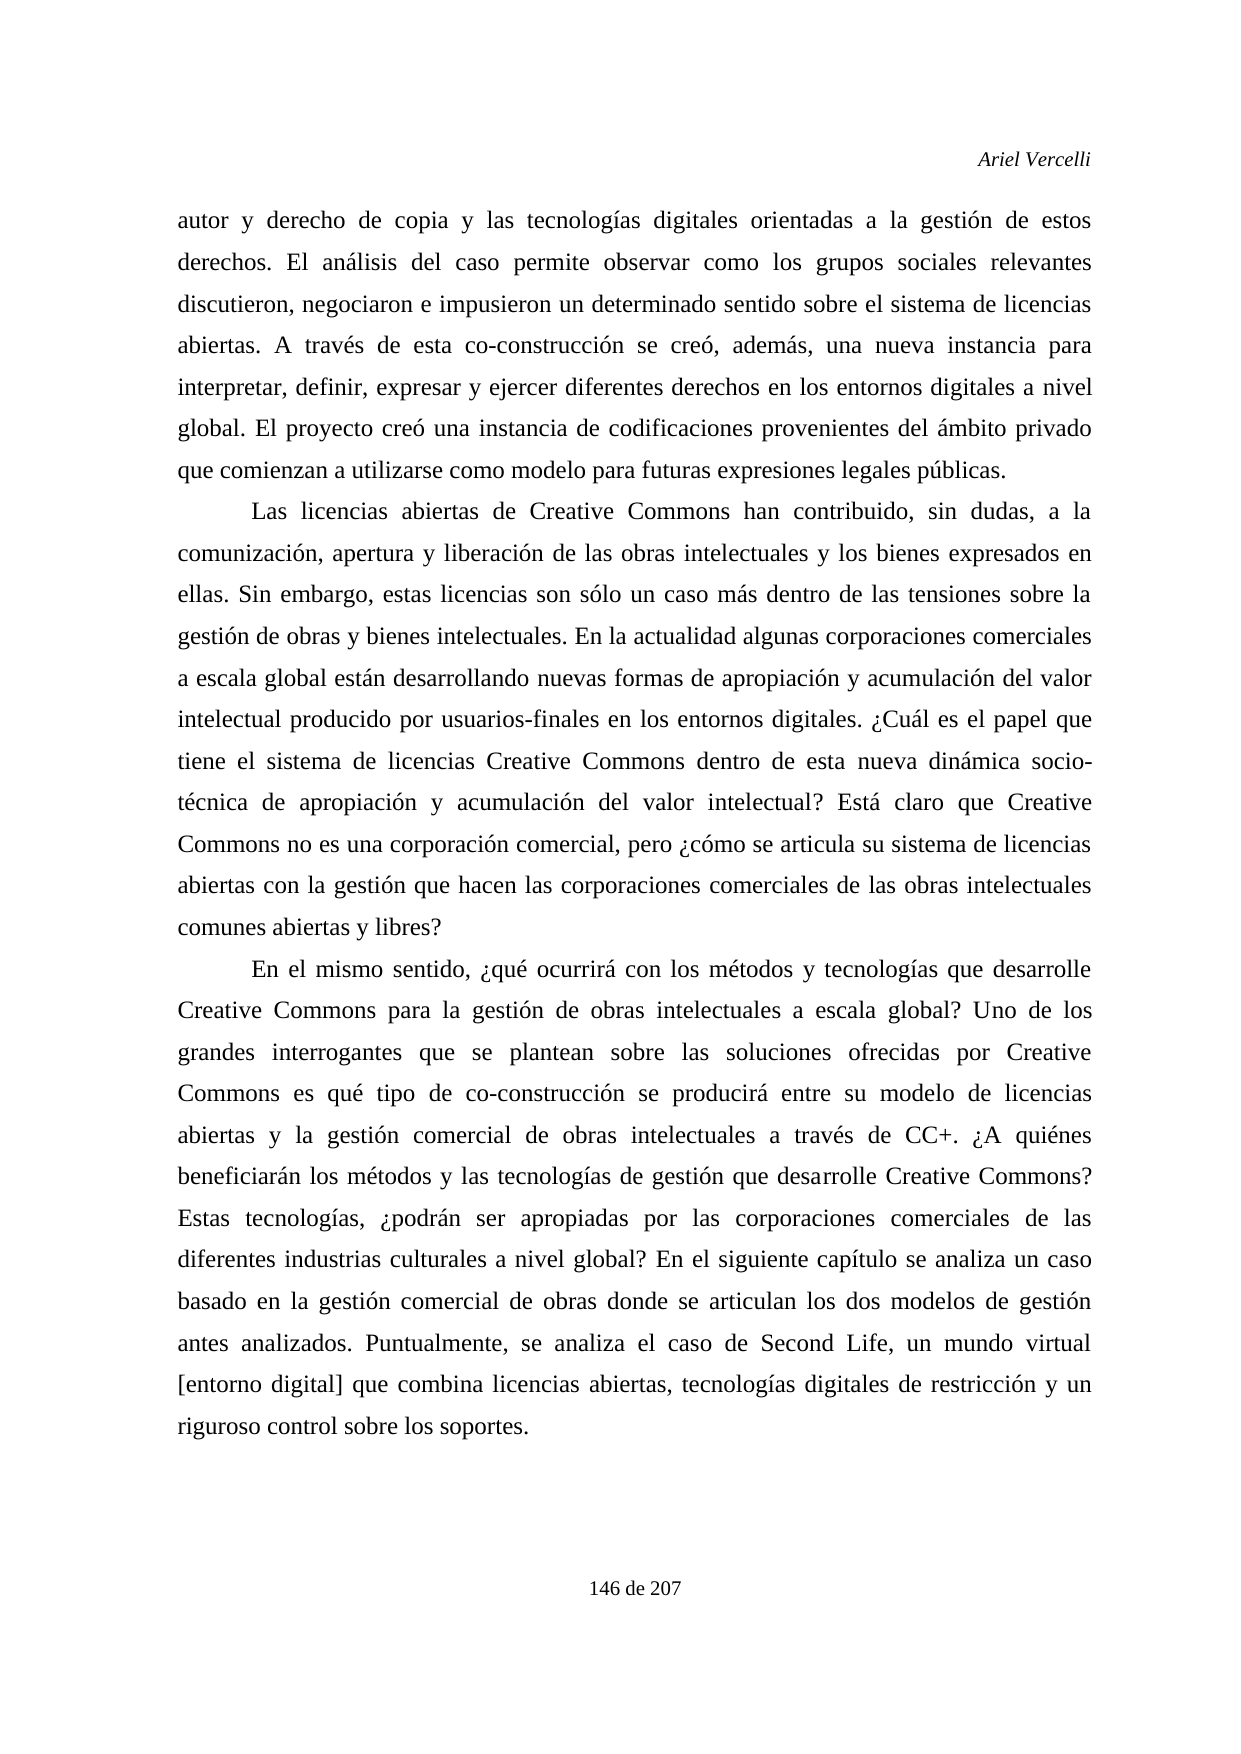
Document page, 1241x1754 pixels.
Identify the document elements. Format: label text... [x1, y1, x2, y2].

text Las licencias abiertas de Creative Commons han contribuido, sin dudas, a la comunización, apertura y liberación de las obras intelectuales y los bienes expresados en ellas. Sin embargo, estas licencias son sólo un caso más dentro de las tensiones sobre la gestión de obras y bienes intelectuales. En la actualidad algunas corporaciones comerciales a escala global están desarrollando nuevas formas de apropiación y acumulación del valor intelectual producido por usuarios-finales en los entornos digitales. ¿Cuál es el papel que tiene el sistema de licencias Creative Commons dentro de esta nueva dinámica socio-técnica de apropiación y acumulación del valor intelectual? Está claro que Creative Commons no es una corporación comercial, pero ¿cómo se articula su sistema de licencias abiertas con la gestión que hacen las corporaciones comerciales de las obras intelectuales comunes abiertas y libres? [177, 497, 1093, 941]
text autor y derecho de copia y las tecnologías digitales orientadas a la gestión de estos derechos. El análisis del caso permite observar como los grupos sociales relevantes discutieron, negociaron e impusieron un determinado sentido sobre el sistema de licencias abiertas. A través de esta co-construcción se creó, además, una nueva instancia para interpretar, definir, expresar y ejercer diferentes derechos en los entornos digitales a nivel global. El proyecto creó una instancia de codificaciones provenientes del ámbito privado que comienzan a utilizarse como modelo para futuras expresiones legales públicas. [177, 207, 1093, 484]
text En el mismo sentido, ¿qué ocurrirá con los métodos y tecnologías que desarrolle Creative Commons para la gestión de obras intelectuales a escala global? Uno de los grandes interrogantes que se plantean sobre las soluciones ofrecidas por Creative Commons es qué tipo de co-construcción se producirá entre su modelo de licencias abiertas y la gestión comercial de obras intelectuales a través de CC+. ¿A quiénes beneficiarán los métodos y las tecnologías de gestión que desarrolle Creative Commons? Estas tecnologías, ¿podrán ser apropiadas por las corporaciones comerciales de las diferentes industrias culturales a nivel global? En el siguiente capítulo se analiza un caso basado en la gestión comercial de obras donde se articulan los dos modelos de gestión antes analizados. Puntualmente, se analiza el caso de Second Life, un mundo virtual [entorno digital] que combina licencias abiertas, tecnologías digitales de restricción y un riguroso control sobre los soportes. [177, 955, 1093, 1439]
